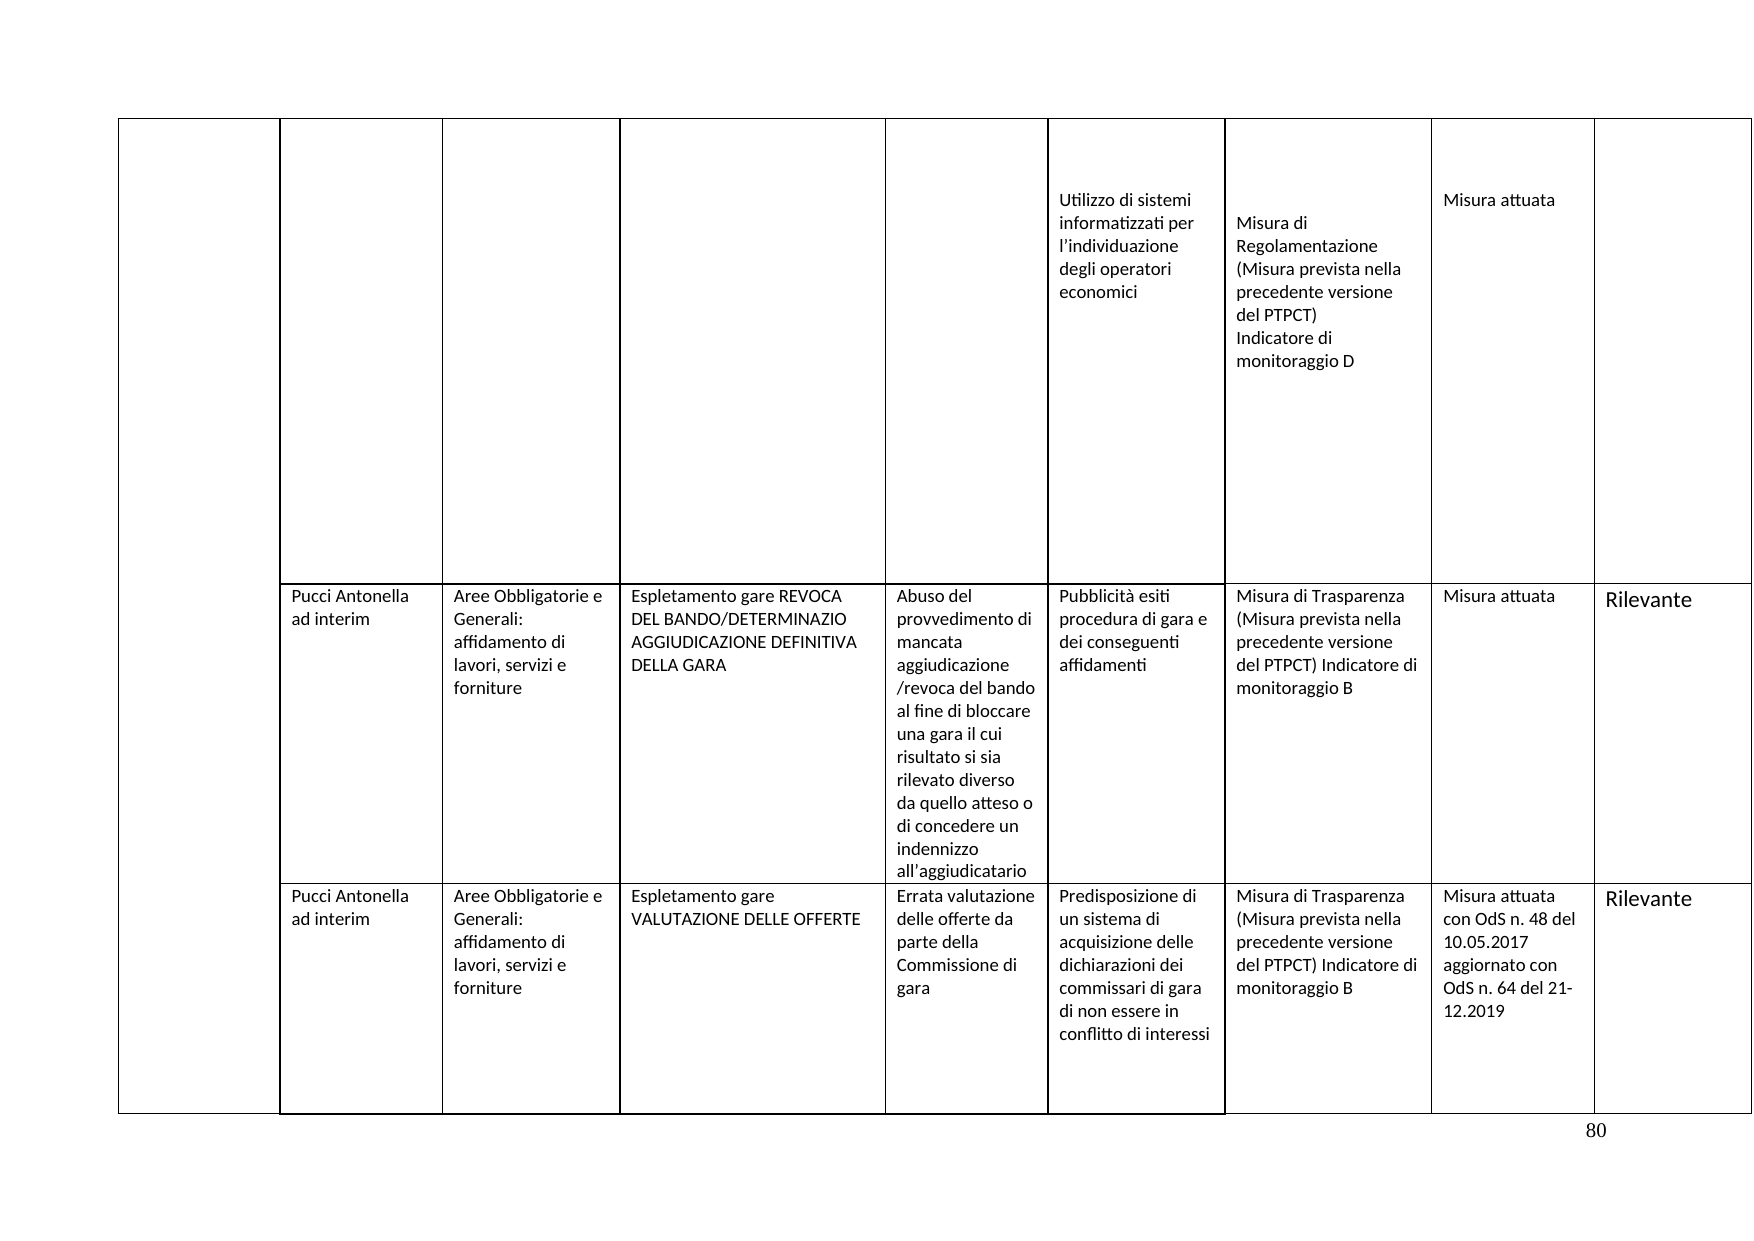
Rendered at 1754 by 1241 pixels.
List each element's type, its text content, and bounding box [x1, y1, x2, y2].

table_cell [281, 119, 442, 583]
table_cell Aree Obbligatorie e Generali: affidamento di lavori, servizi e forniture [443, 585, 619, 883]
table_cell [1595, 119, 1751, 583]
table_cell Misura di Regolamentazione (Misura prevista nella precedente versione del PTPCT) Indicatore di monitoraggio D [1226, 119, 1431, 583]
table_cell Utilizzo di sistemi informatizzati per l’individuazione degli operatori economici [1049, 119, 1224, 583]
table_cell Rilevante [1595, 584, 1751, 883]
table_cell Pucci Antonella ad interim [281, 884, 442, 1113]
table_cell [443, 119, 619, 583]
table_cell [119, 119, 279, 1113]
table_cell Misura attuata con OdS n. 48 del 10.05.2017 aggiornato con OdS n. 64 del 21-12.2019 [1432, 884, 1594, 1113]
table_cell Rilevante [1595, 884, 1751, 1113]
table_cell Aree Obbligatorie e Generali: affidamento di lavori, servizi e forniture [443, 884, 619, 1113]
table_cell Abuso del provvedimento di mancata aggiudicazione /revoca del bando al fine di bloccare una gara il cui risultato si sia rilevato diverso da quello atteso o di concedere un indennizzo all’aggiudicatario [886, 585, 1047, 883]
table_cell Misura di Trasparenza (Misura prevista nella precedente versione del PTPCT) Indicatore di monitoraggio B [1226, 884, 1431, 1113]
table_cell Pubblicità esiti procedura di gara e dei conseguenti affidamenti [1049, 585, 1224, 883]
table_cell Predisposizione di un sistema di acquisizione delle dichiarazioni dei commissari di gara di non essere in conflitto di interessi [1049, 884, 1224, 1113]
table_cell Pucci Antonella ad interim [281, 585, 442, 883]
table_cell Espletamento gare VALUTAZIONE DELLE OFFERTE [621, 884, 885, 1113]
table_cell Misura attuata [1432, 584, 1594, 883]
table_cell Espletamento gare REVOCA DEL BANDO/DETERMINAZIO AGGIUDICAZIONE DEFINITIVA DELLA GARA [621, 585, 885, 883]
table_cell Misura attuata [1432, 119, 1594, 583]
table_cell Misura di Trasparenza (Misura prevista nella precedente versione del PTPCT) Indicatore di monitoraggio B [1226, 584, 1431, 883]
table_cell [886, 119, 1047, 583]
table_cell Errata valutazione delle offerte da parte della Commissione di gara [886, 884, 1047, 1113]
table_cell [621, 119, 885, 583]
